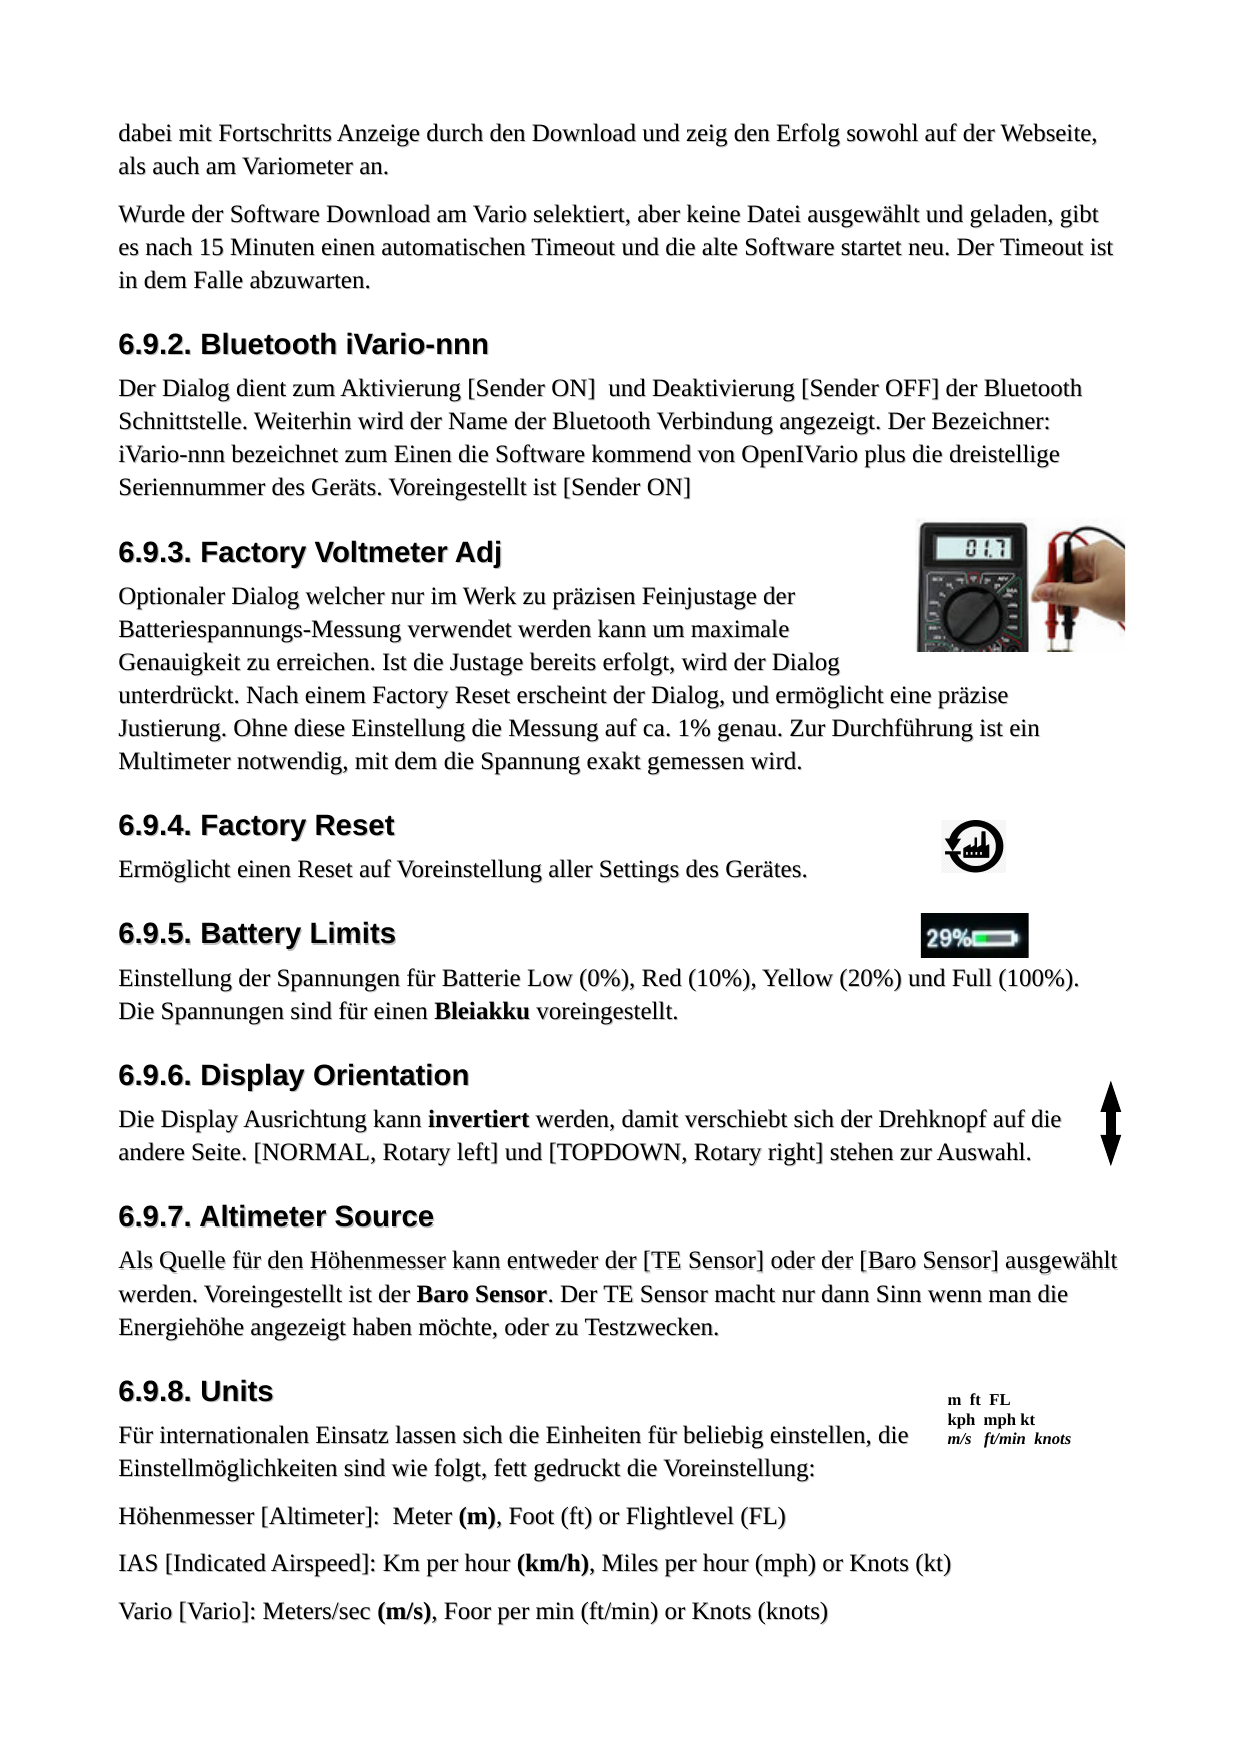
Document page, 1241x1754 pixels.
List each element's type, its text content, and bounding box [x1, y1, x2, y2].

subtitle Display Orientation [118, 1058, 1122, 1092]
subtitle Factory Voltmeter Adj [118, 534, 908, 568]
text Höhenmesser [Altimeter]: Meter (m), Foot (ft) or Flightlevel (FL) [118, 1501, 1122, 1529]
text dabei mit Fortschritts Anzeige durch den Download und zeig den Erfolg sowohl auf der Webseite, als auch am Variometer an. [118, 118, 1122, 180]
text IAS [Indicated Airspeed]: Km per hour (km/h), Miles per hour (mph) or Knots (kt) [118, 1548, 1122, 1577]
text Einstellung der Spannungen für Batterie Low (0%), Red (10%), Yellow (20%) und Full (100%). Die Spannungen sind für einen Bleiakku voreingestellt. [118, 963, 1122, 1024]
picture [920, 913, 1029, 958]
picture [908, 515, 1126, 652]
subtitle [1029, 916, 1122, 950]
picture [941, 820, 1007, 873]
text Die Display Ausrichtung kann invertiert werden, damit verschiebt sich der Drehknopf auf die andere Seite. [NORMAL, Rotary left] und [TOPDOWN, Rotary right] stehen zur Auswahl. [118, 1104, 1110, 1166]
text Als Quelle für den Höhenmesser kann entweder der [TE Sensor] oder der [Baro Sensor] ausgewählt werden. Voreingestellt ist der Baro Sensor. Der TE Sensor macht nur dann Sinn wenn man die Energiehöhe angezeigt haben möchte, oder zu Testzwecken. [118, 1246, 1122, 1340]
text Für internationalen Einsatz lassen sich die Einheiten für beliebig einstellen, die Einstellmöglichkeiten sind wie folgt, fett gedruckt die Voreinstellung: [118, 1420, 1122, 1482]
text Ermöglicht einen Reset auf Voreinstellung aller Settings des Gerätes. [118, 854, 1122, 883]
subtitle Factory Reset [118, 808, 1122, 842]
text Vario [Vario]: Meters/sec (m/s), Foor per min (ft/min) or Knots (knots) [118, 1596, 1122, 1625]
subtitle Battery Limits [118, 916, 920, 950]
subtitle Bluetooth iVario-nnn [118, 327, 1122, 361]
subtitle Altimeter Source [118, 1199, 1122, 1233]
subtitle Units [118, 1374, 1122, 1408]
text Wurde der Software Download am Vario selektiert, aber keine Datei ausgewählt und geladen, gibt es nach 15 Minuten einen automatischen Timeout und die alte Software startet neu. Der Timeout ist in dem Falle abzuwarten. [118, 199, 1122, 293]
text Der Dialog dient zum Aktivierung [Sender ON] und Deaktivierung [Sender OFF] der Bluetooth Schnittstelle. Weiterhin wird der Name der Bluetooth Verbindung angezeigt. Der Bezeichner: iVario-nnn bezeichnet zum Einen die Software kommend von OpenIVario plus die dreistellige Seriennummer des Geräts. Voreingestellt ist [Sender ON] [118, 373, 1122, 501]
text Optionaler Dialog welcher nur im Werk zu präzisen Feinjustage der Batteriespannungs-Messung verwendet werden kann um maximale Genauigkeit zu erreichen. Ist die Justage bereits erfolgt, wird der Dialog unterdrückt. Nach einem Factory Reset erscheint der Dialog, und ermöglicht eine präzise Justierung. Ohne diese Einstellung die Messung auf ca. 1% genau. Zur Durchführung ist ein Multimeter notwendig, mit dem die Spannung exakt gemessen wird. [118, 581, 1122, 774]
